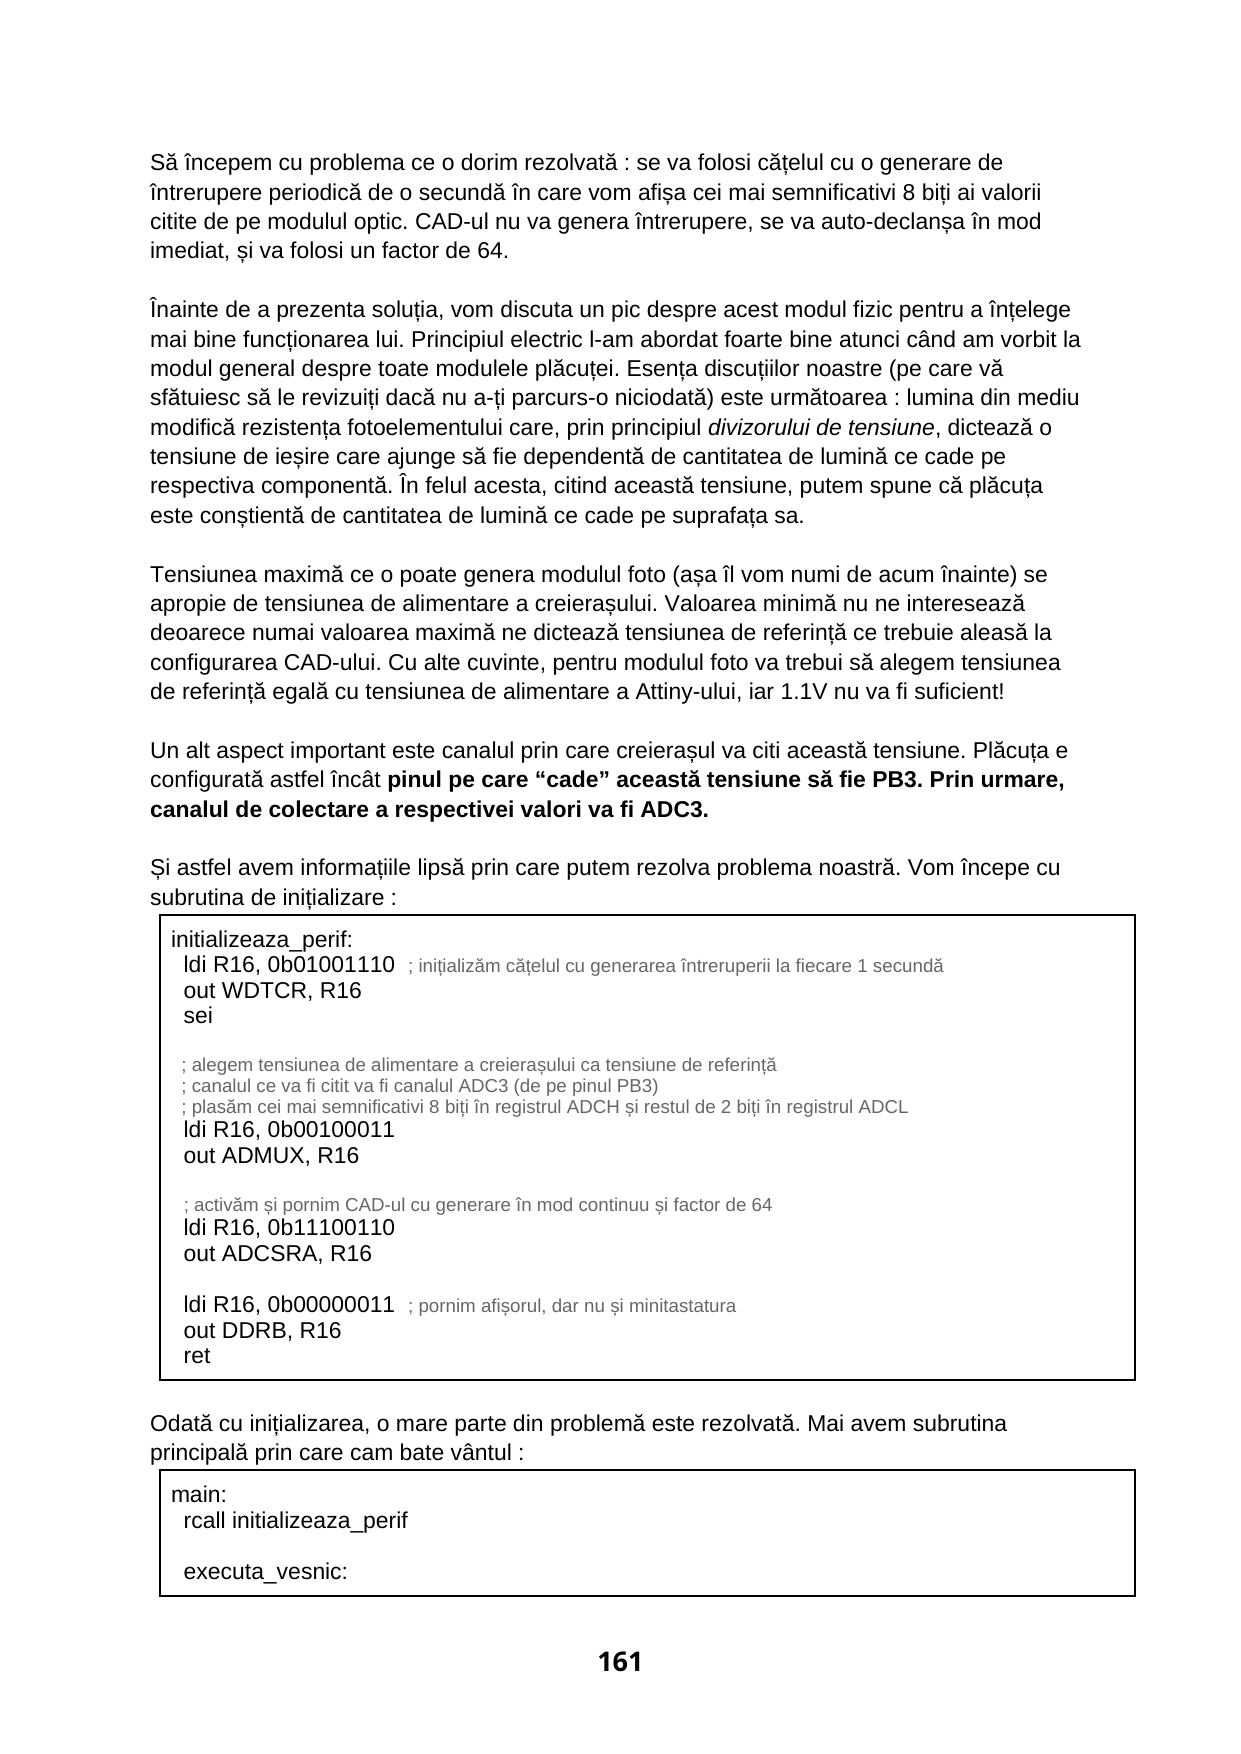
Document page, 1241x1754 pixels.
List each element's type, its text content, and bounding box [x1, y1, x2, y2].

table_header main: rcall initializeaza_perif executa_vesnic: [161, 1471, 1134, 1595]
text Un alt aspect important este canalul prin care creierașul va citi această tensiune. Plăcuța e configurată astfel încât pinul pe care “cade” această tensiune să fie PB3. Prin urmare, canalul de colectare a respectivei valori va fi ADC3. [150, 737, 1091, 822]
table_header initializeaza_perif: ldi R16, 0b01001110 ; inițializăm cățelul cu generarea întreruperii la fiecare 1 secundă out WDTCR, R16 sei ; alegem tensiunea de alimentare a creierașului ca tensiune de referință ; canalul ce va fi citit va fi canalul ADC3 (de pe pinul PB3) ; plasăm cei mai semnificativi 8 biți în registrul ADCH și restul de 2 biți în registrul ADCL ldi R16, 0b00100011 out ADMUX, R16 ; activăm și pornim CAD-ul cu generare în mod continuu și factor de 64 ldi R16, 0b11100110 out ADCSRA, R16 ldi R16, 0b00000011 ; pornim afișorul, dar nu și minitastatura out DDRB, R16 ret [161, 916, 1134, 1379]
text Și astfel avem informațiile lipsă prin care putem rezolva problema noastră. Vom începe cu subrutina de inițializare : [150, 855, 1091, 910]
text Tensiunea maximă ce o poate genera modulul foto (așa îl vom numi de acum înainte) se apropie de tensiunea de alimentare a creierașului. Valoarea minimă nu ne interesează deoarece numai valoarea maximă ne dictează tensiunea de referință ce trebuie aleasă la configurarea CAD-ului. Cu alte cuvinte, pentru modulul foto va trebui să alegem tensiunea de referință egală cu tensiunea de alimentare a Attiny-ului, iar 1.1V nu va fi suficient! [150, 561, 1091, 704]
text Înainte de a prezenta soluția, vom discuta un pic despre acest modul fizic pentru a înțelege mai bine funcționarea lui. Principiul electric l-am abordat foarte bine atunci când am vorbit la modul general despre toate modulele plăcuței. Esența discuțiilor noastre (pe care vă sfătuiesc să le revizuiți dacă nu a-ți parcurs-o niciodată) este următoarea : lumina din mediu modifică rezistența fotoelementului care, prin principiul divizorului de tensiune, dictează o tensiune de ieșire care ajunge să fie dependentă de cantitatea de lumină ce cade pe respectiva componentă. În felul acesta, citind această tensiune, putem spune că plăcuța este conștientă de cantitatea de lumină ce cade pe suprafața sa. [150, 297, 1091, 528]
text Odată cu inițializarea, o mare parte din problemă este rezolvată. Mai avem subrutina principală prin care cam bate vântul : [150, 1411, 1091, 1466]
text Să începem cu problema ce o dorim rezolvată : se va folosi cățelul cu o generare de întrerupere periodică de o secundă în care vom afișa cei mai semnificativi 8 biți ai valorii citite de pe modulul optic. CAD-ul nu va genera întrerupere, se va auto-declanșa în mod imediat, și va folosi un factor de 64. [150, 150, 1091, 264]
